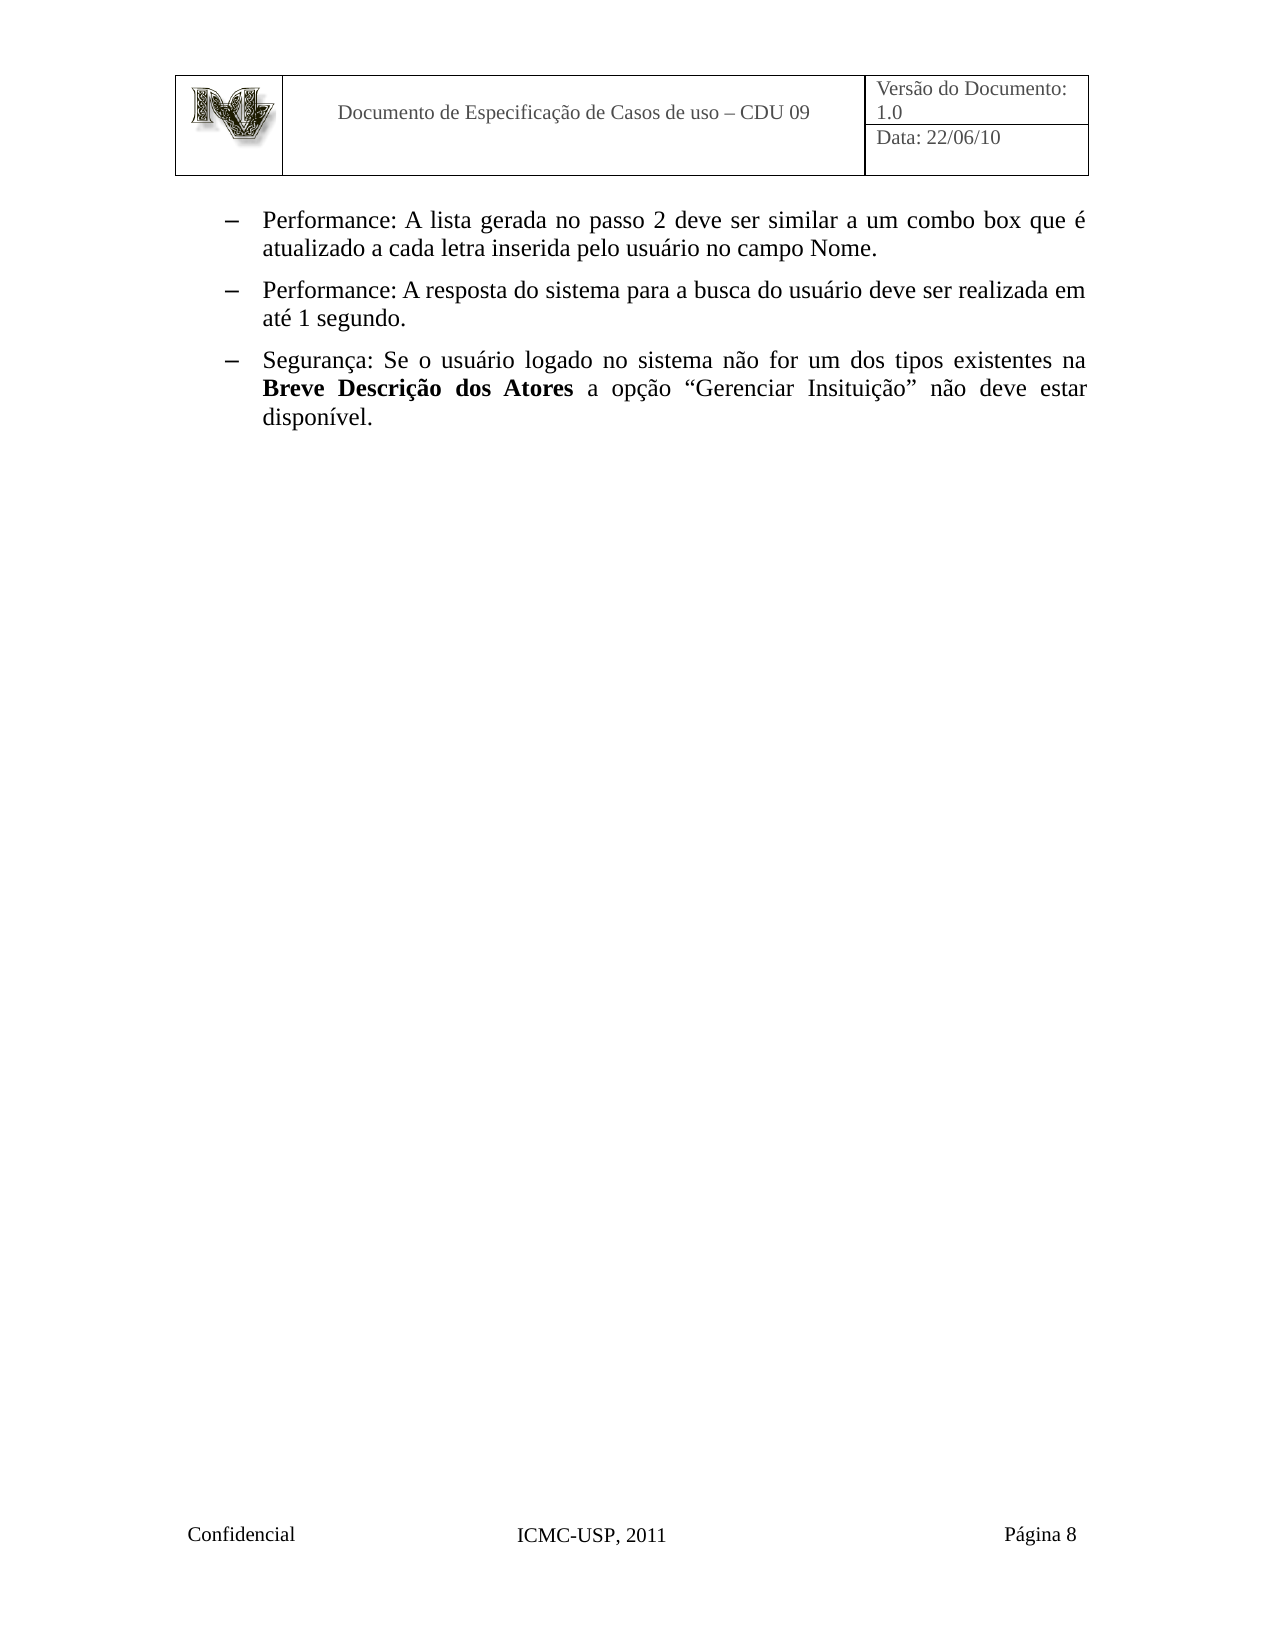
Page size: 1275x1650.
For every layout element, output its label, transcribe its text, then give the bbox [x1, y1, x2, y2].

picture [186, 76, 277, 151]
list Performance: A lista gerada no passo 2 deve ser similar a um combo box que é atualizado a cada letra inserida pelo usuário no campo Nome. [225, 205, 1087, 262]
list Performance: A resposta do sistema para a busca do usuário deve ser realizada em até 1 segundo. [225, 275, 1087, 332]
list Segurança: Se o usuário logado no sistema não for um dos tipos existentes na Breve Descrição dos Atores a opção “Gerenciar Insituição” não deve estar disponível. [225, 345, 1087, 431]
